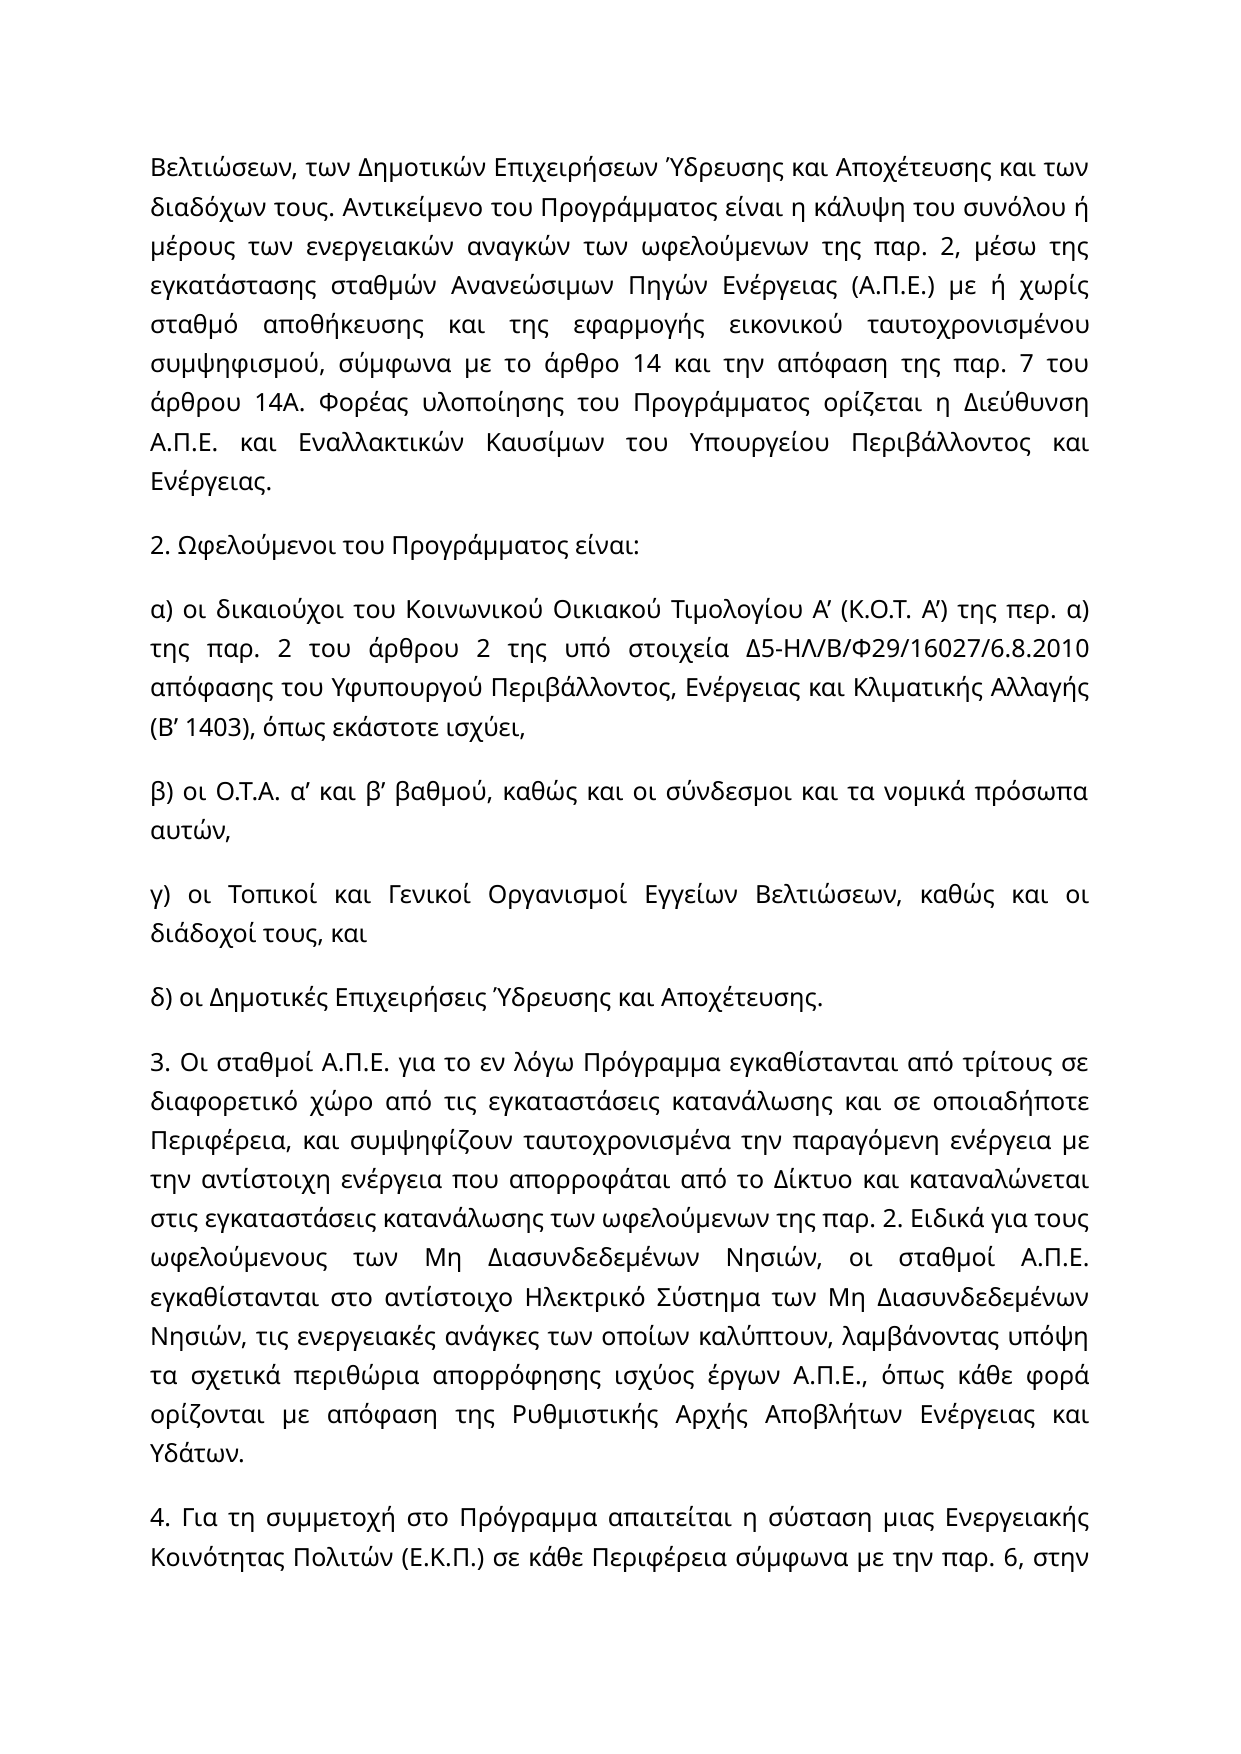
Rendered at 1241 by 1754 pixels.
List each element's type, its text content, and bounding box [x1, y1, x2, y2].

text δ) οι Δημοτικές Επιχειρήσεις Ύδρευσης και Αποχέτευσης. [150, 980, 1090, 1014]
text α) οι δικαιούχοι του Κοινωνικού Οικιακού Τιμολογίου Α’ (Κ.Ο.Τ. Α’) της περ. α) της παρ. 2 του άρθρου 2 της υπό στοιχεία Δ5-ΗΛ/Β/Φ29/16027/6.8.2010 απόφασης του Υφυπουργού Περιβάλλοντος, Ενέργειας και Κλιματικής Αλλαγής (Β’ 1403), όπως εκάστοτε ισχύει, [150, 592, 1090, 743]
text 4. Για τη συμμετοχή στο Πρόγραμμα απαιτείται η σύσταση μιας Ενεργειακής Κοινότητας Πολιτών (Ε.Κ.Π.) σε κάθε Περιφέρεια σύμφωνα με την παρ. 6, στην [150, 1500, 1090, 1573]
text 2. Ωφελούμενοι του Προγράμματος είναι: [150, 527, 1090, 562]
text γ) οι Τοπικοί και Γενικοί Οργανισμοί Εγγείων Βελτιώσεων, καθώς και οι διάδοχοί τους, και [150, 877, 1090, 950]
text β) οι Ο.Τ.Α. α’ και β’ βαθμού, καθώς και οι σύνδεσμοι και τα νομικά πρόσωπα αυτών, [150, 773, 1090, 847]
text 3. Οι σταθμοί Α.Π.Ε. για το εν λόγω Πρόγραμμα εγκαθίστανται από τρίτους σε διαφορετικό χώρο από τις εγκαταστάσεις κατανάλωσης και σε οποιαδήποτε Περιφέρεια, και συμψηφίζουν ταυτοχρονισμένα την παραγόμενη ενέργεια με την αντίστοιχη ενέργεια που απορροφάται από το Δίκτυο και καταναλώνεται στις εγκαταστάσεις κατανάλωσης των ωφελούμενων της παρ. 2. Ειδικά για τους ωφελούμενους των Μη Διασυνδεδεμένων Νησιών, οι σταθμοί Α.Π.Ε. εγκαθίστανται στο αντίστοιχο Ηλεκτρικό Σύστημα των Μη Διασυνδεδεμένων Νησιών, τις ενεργειακές ανάγκες των οποίων καλύπτουν, λαμβάνοντας υπόψη τα σχετικά περιθώρια απορρόφησης ισχύος έργων Α.Π.Ε., όπως κάθε φορά ορίζονται με απόφαση της Ρυθμιστικής Αρχής Αποβλήτων Ενέργειας και Υδάτων. [150, 1044, 1090, 1470]
text Βελτιώσεων, των Δημοτικών Επιχειρήσεων Ύδρευσης και Αποχέτευσης και των διαδόχων τους. Αντικείμενο του Προγράμματος είναι η κάλυψη του συνόλου ή μέρους των ενεργειακών αναγκών των ωφελούμενων της παρ. 2, μέσω της εγκατάστασης σταθμών Ανανεώσιμων Πηγών Ενέργειας (Α.Π.Ε.) με ή χωρίς σταθμό αποθήκευσης και της εφαρμογής εικονικού ταυτοχρονισμένου συμψηφισμού, σύμφωνα με το άρθρο 14 και την απόφαση της παρ. 7 του άρθρου 14Α. Φορέας υλοποίησης του Προγράμματος ορίζεται η Διεύθυνση Α.Π.Ε. και Εναλλακτικών Καυσίμων του Υπουργείου Περιβάλλοντος και Ενέργειας. [150, 150, 1090, 497]
